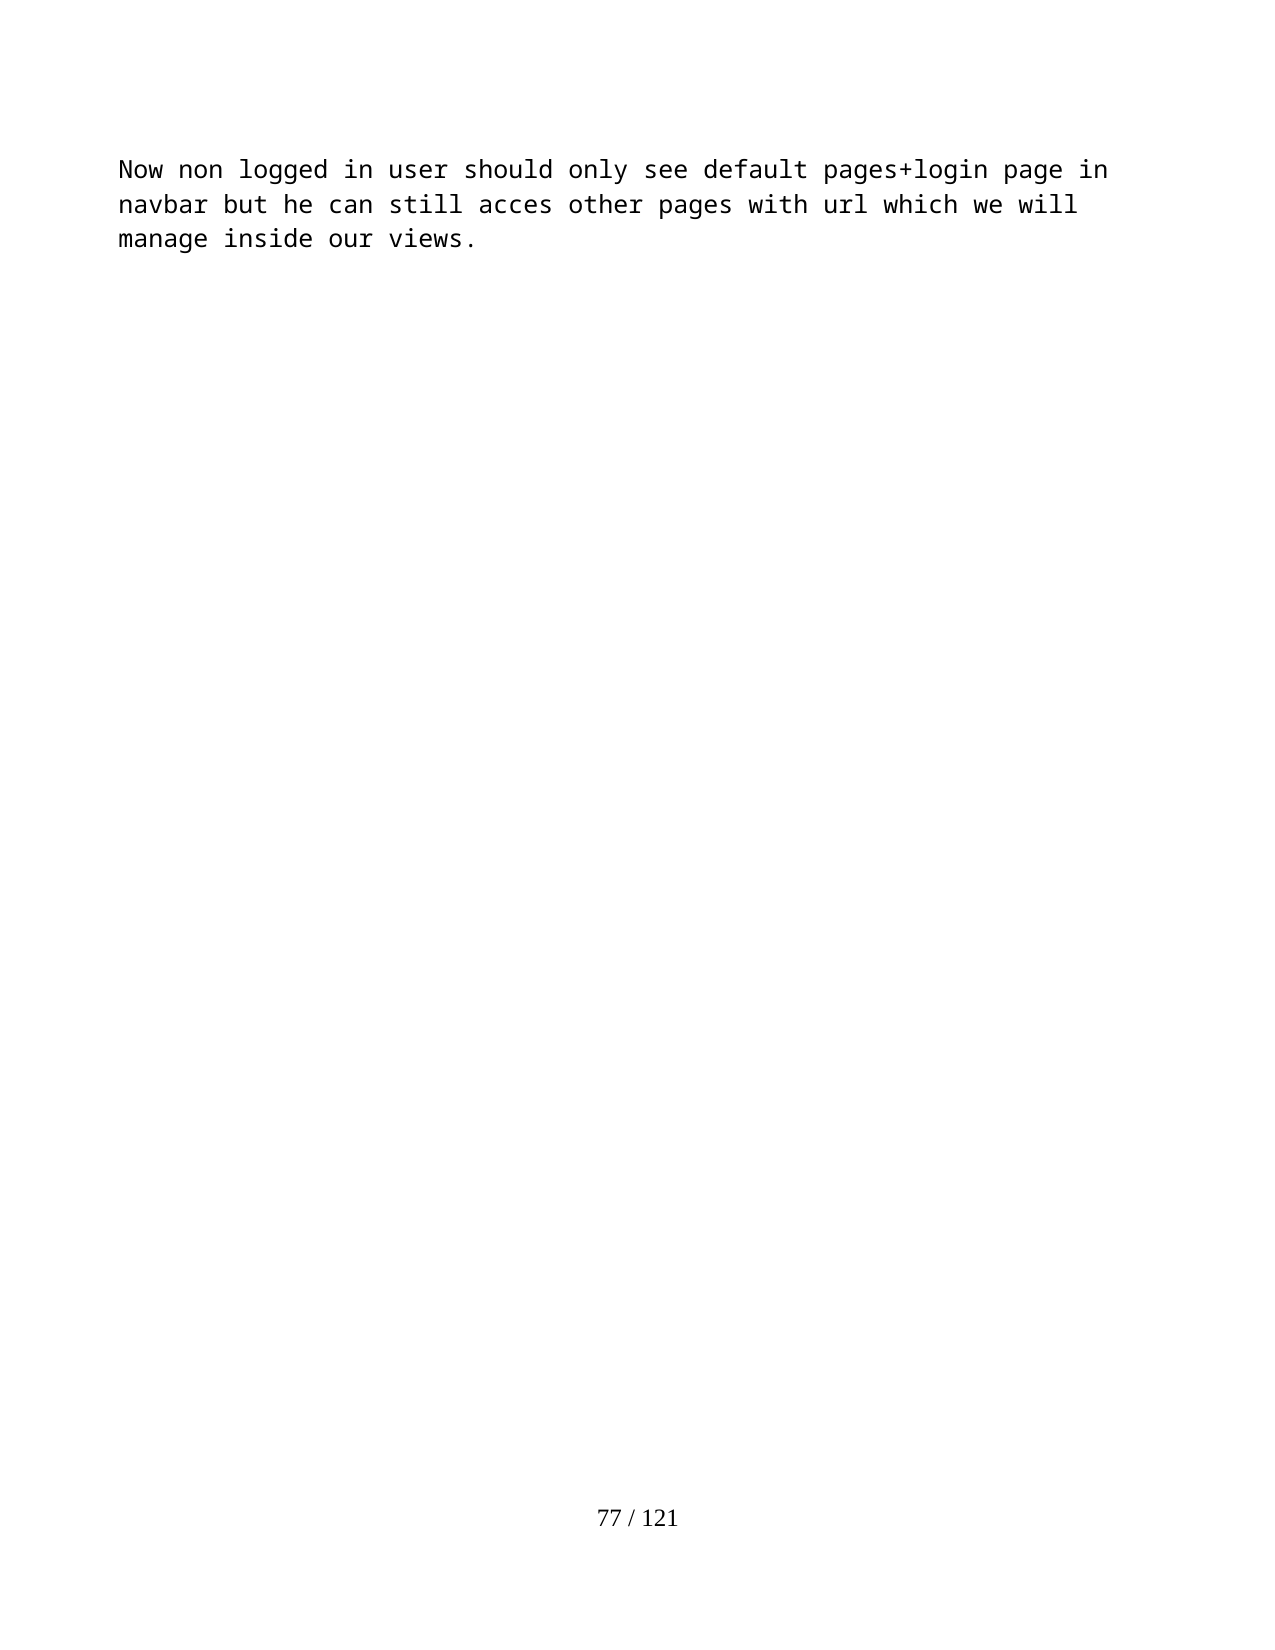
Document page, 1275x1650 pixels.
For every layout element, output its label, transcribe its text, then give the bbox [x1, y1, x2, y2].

text Now non logged in user should only see default pages+login page in navbar but he can still acces other pages with url which we will manage inside our views. [118, 152, 1157, 254]
